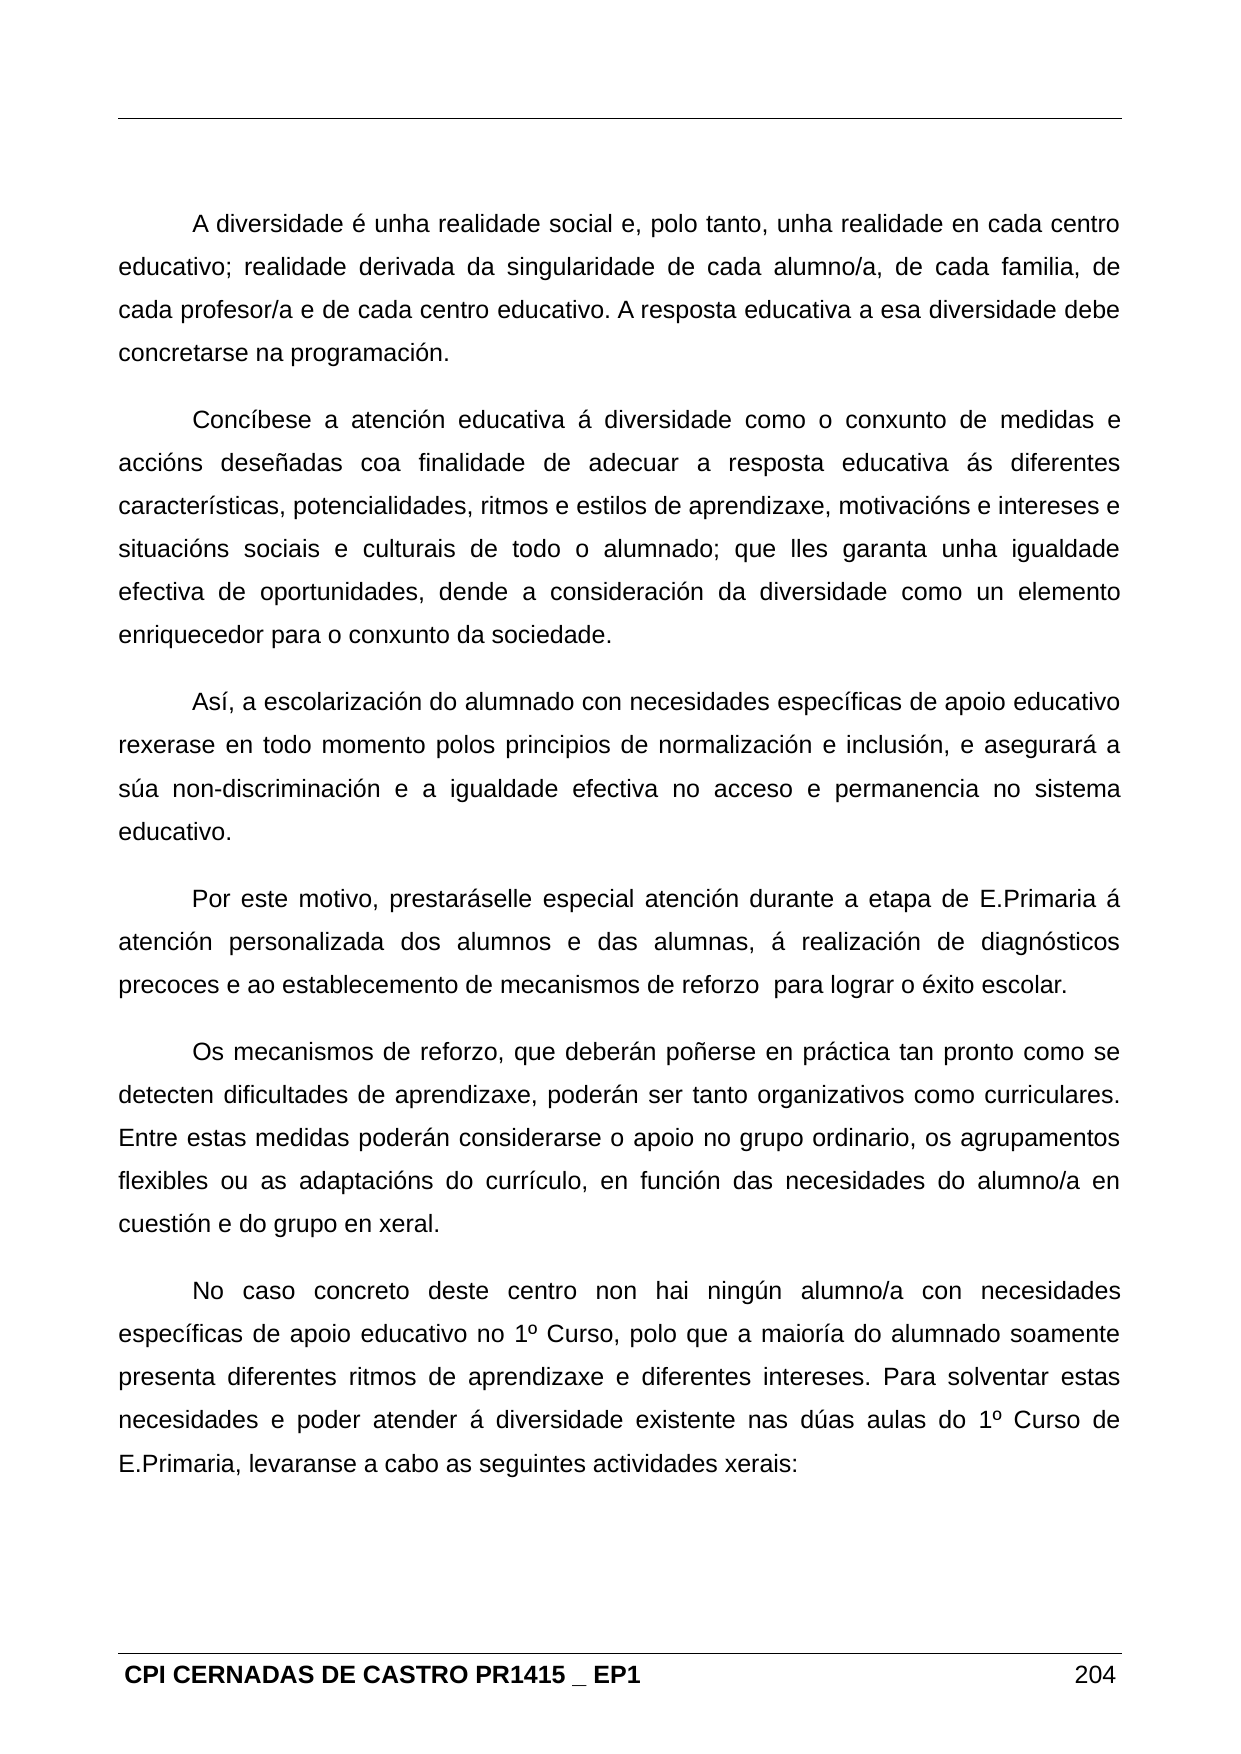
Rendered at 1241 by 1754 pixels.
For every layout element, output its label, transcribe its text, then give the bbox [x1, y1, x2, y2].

text Concíbese a atención educativa á diversidade como o conxunto de medidas e accións deseñadas coa finalidade de adecuar a resposta educativa ás diferentes características, potencialidades, ritmos e estilos de aprendizaxe, motivacións e intereses e situacións sociais e culturais de todo o alumnado; que lles garanta unha igualdade efectiva de oportunidades, dende a consideración da diversidade como un elemento enriquecedor para o conxunto da sociedade. [118, 405, 1122, 649]
text Así, a escolarización do alumnado con necesidades específicas de apoio educativo rexerase en todo momento polos principios de normalización e inclusión, e asegurará a súa non-discriminación e a igualdade efectiva no acceso e permanencia no sistema educativo. [118, 687, 1122, 845]
text A diversidade é unha realidade social e, polo tanto, unha realidade en cada centro educativo; realidade derivada da singularidade de cada alumno/a, de cada familia, de cada profesor/a e de cada centro educativo. A resposta educativa a esa diversidade debe concretarse na programación. [118, 208, 1122, 367]
text No caso concreto deste centro non hai ningún alumno/a con necesidades específicas de apoio educativo no 1º Curso, polo que a maioría do alumnado soamente presenta diferentes ritmos de aprendizaxe e diferentes intereses. Para solventar estas necesidades e poder atender á diversidade existente nas dúas aulas do 1º Curso de E.Primaria, levaranse a cabo as seguintes actividades xerais: [118, 1276, 1122, 1477]
text Por este motivo, prestaráselle especial atención durante a etapa de E.Primaria á atención personalizada dos alumnos e das alumnas, á realización de diagnósticos precoces e ao establecemento de mecanismos de reforzo para lograr o éxito escolar. [118, 883, 1122, 998]
text Os mecanismos de reforzo, que deberán poñerse en práctica tan pronto como se detecten dificultades de aprendizaxe, poderán ser tanto organizativos como curriculares. Entre estas medidas poderán considerarse o apoio no grupo ordinario, os agrupamentos flexibles ou as adaptacións do currículo, en función das necesidades do alumno/a en cuestión e do grupo en xeral. [118, 1037, 1122, 1238]
